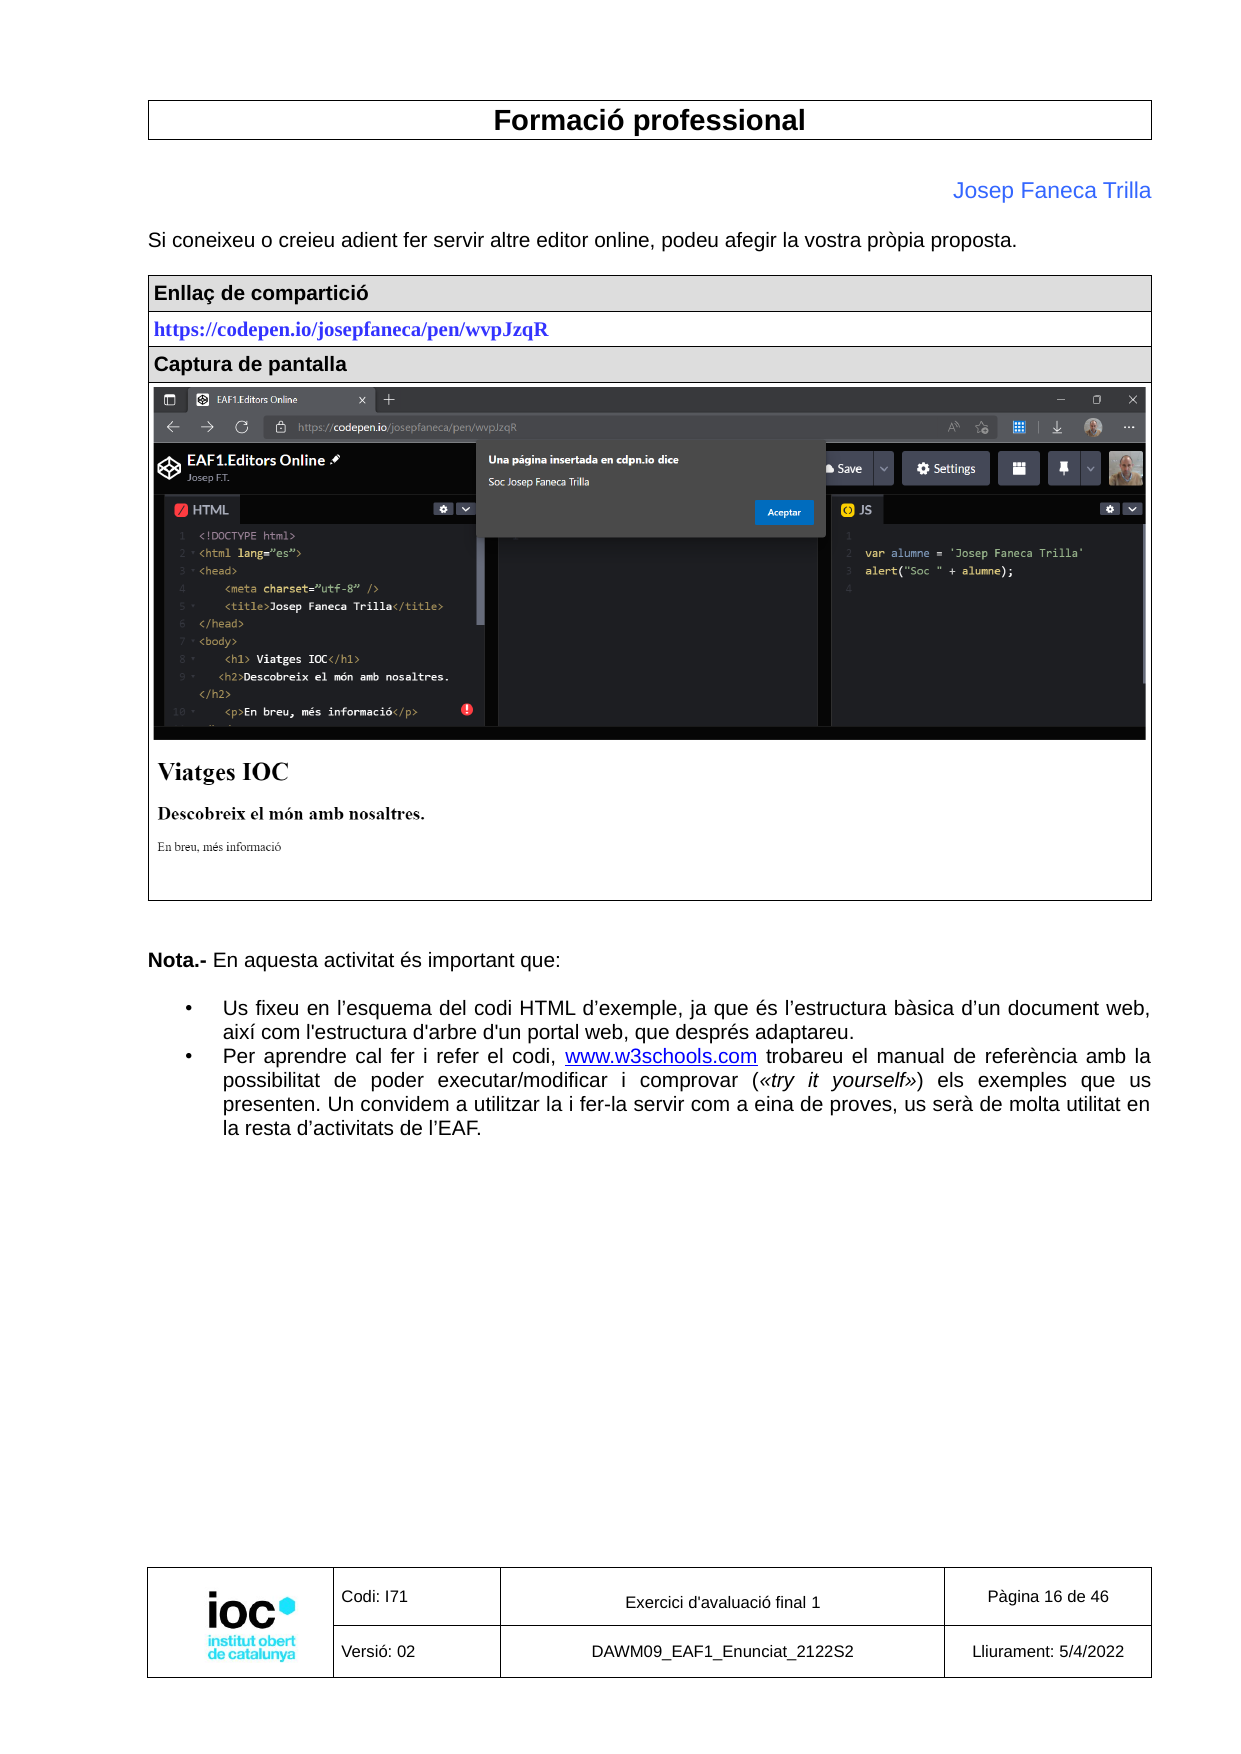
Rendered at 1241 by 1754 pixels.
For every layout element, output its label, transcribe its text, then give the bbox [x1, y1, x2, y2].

table_cell [149, 383, 1151, 900]
list Us fixeu en l’esquema del codi HTML d’exemple, ja que és l’estructura bàsica d’un document web, així com l'estructura d'arbre d'un portal web, que després adaptareu. [185, 996, 1151, 1044]
text Si coneixeu o creieu adient fer servir altre editor online, podeu afegir la vostra pròpia proposta. [112, 227, 1151, 251]
list Per aprendre cal fer i refer el codi, www.w3schools.com trobareu el manual de referència amb la possibilitat de poder executar/modificar i comprovar («try it yourself») els exemples que us presenten. Un convidem a utilitzar la i fer-la servir com a eina de proves, us serà de molta utilitat en la resta d’activitats de l’EAF. [185, 1044, 1151, 1140]
picture [153, 387, 1146, 871]
picture [195, 1577, 309, 1673]
table_cell https://codepen.io/josepfaneca/pen/wvpJzqR [149, 312, 1151, 346]
text Nota.- En aquesta activitat és important que: [148, 948, 1151, 972]
table_cell Captura de pantalla [149, 347, 1151, 382]
table_header Enllaç de compartició [149, 276, 1151, 311]
